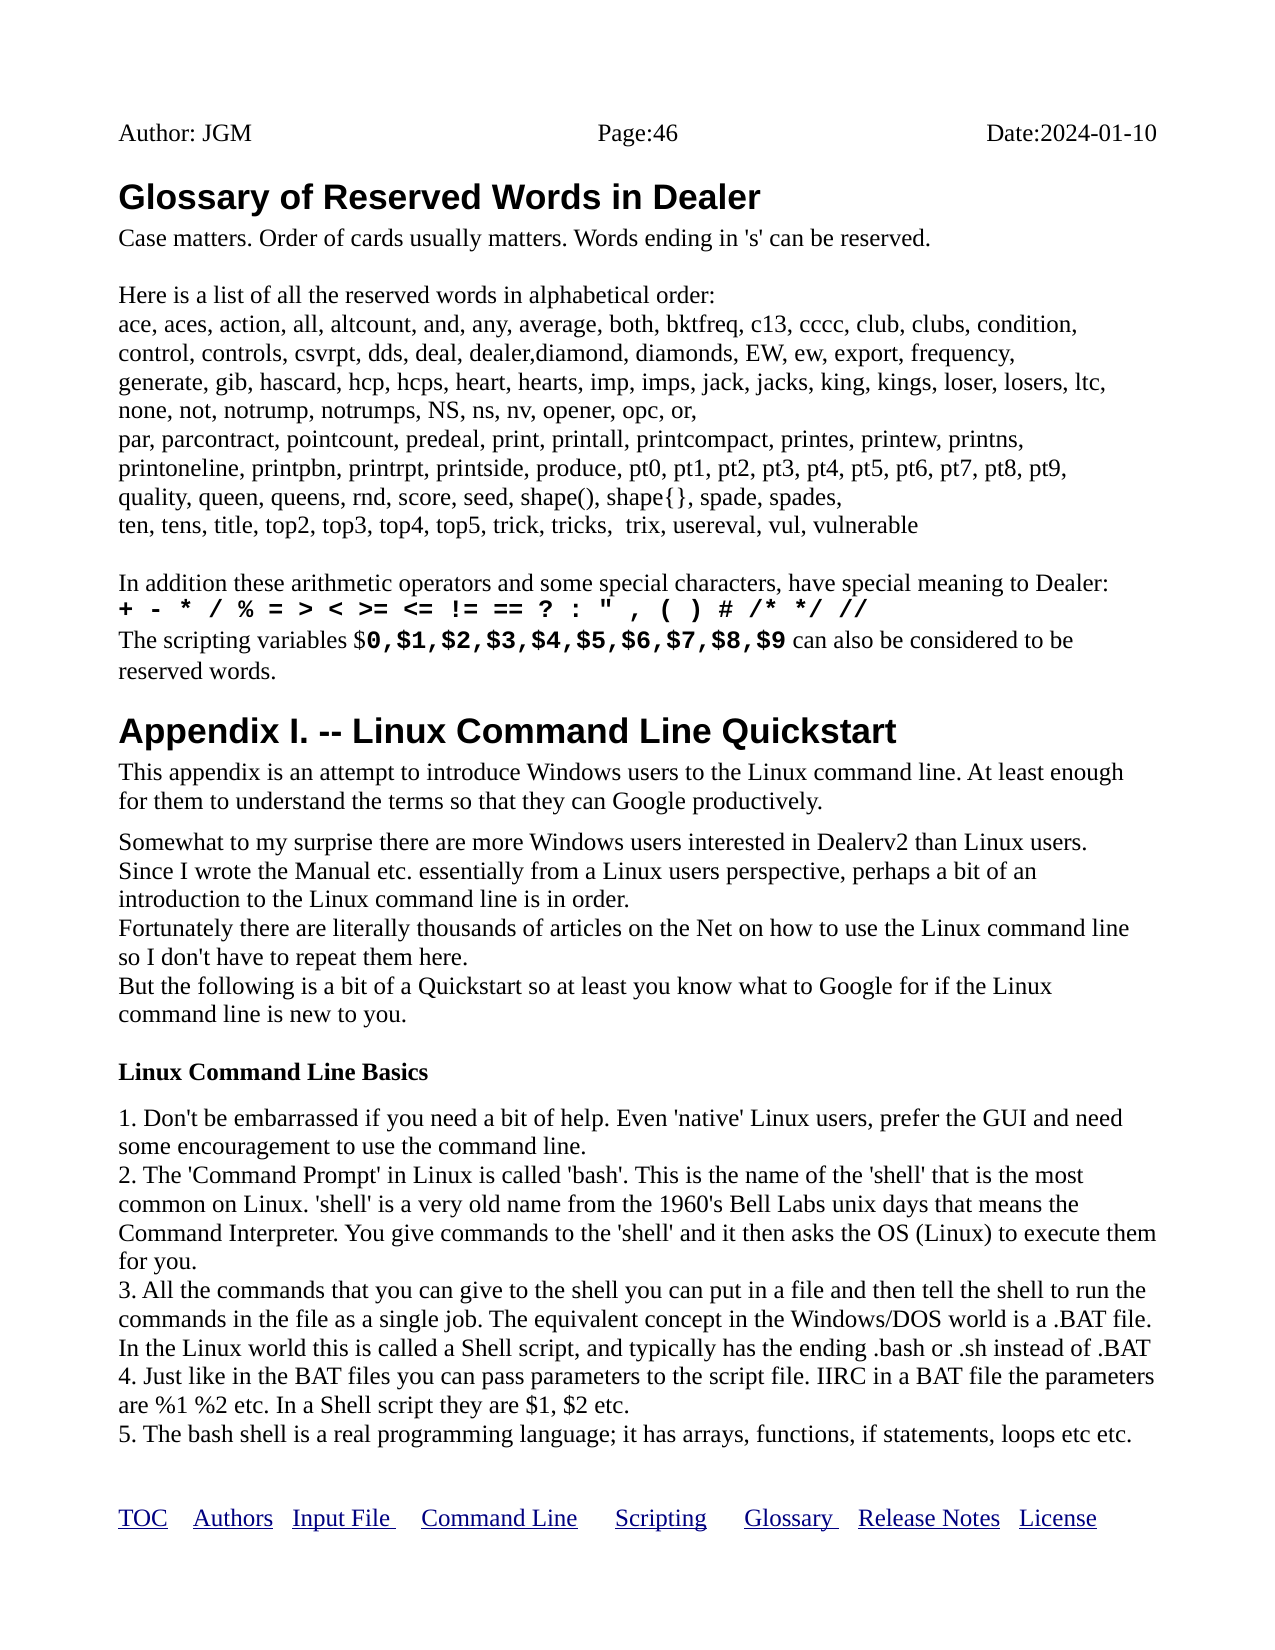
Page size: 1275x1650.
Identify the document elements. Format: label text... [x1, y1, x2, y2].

subtitle Linux Command Line Basics [118, 1057, 1157, 1086]
text + - * / % = > < >= <= != == ? : " , ( ) # /* */ // [118, 597, 1157, 625]
text Case matters. Order of cards usually matters. Words ending in 's' can be reserved. [118, 223, 1157, 252]
text quality, queen, queens, rnd, score, seed, shape(), shape{}, spade, spades, [118, 482, 1157, 511]
text 1. Don't be embarrassed if you need a bit of help. Even 'native' Linux users, prefer the GUI and need some encouragement to use the command line. 2. The 'Command Prompt' in Linux is called 'bash'. This is the name of the 'shell' that is the most common on Linux. 'shell' is a very old name from the 1960's Bell Labs unix days that means the Command Interpreter. You give commands to the 'shell' and it then asks the OS (Linux) to execute them for you. 3. All the commands that you can give to the shell you can put in a file and then tell the shell to run the commands in the file as a single job. The equivalent concept in the Windows/DOS world is a .BAT file. In the Linux world this is called a Shell script, and typically has the ending .bash or .sh instead of .BAT 4. Just like in the BAT files you can pass parameters to the script file. IIRC in a BAT file the parameters are %1 %2 etc. In a Shell script they are $1, $2 etc. 5. The bash shell is a real programming language; it has arrays, functions, if statements, loops etc etc. [118, 1103, 1157, 1448]
text par, parcontract, pointcount, predeal, print, printall, printcompact, printes, printew, printns, printoneline, printpbn, printrpt, printside, produce, pt0, pt1, pt2, pt3, pt4, pt5, pt6, pt7, pt8, pt9, [118, 424, 1157, 482]
text Somewhat to my surprise there are more Windows users interested in Dealerv2 than Linux users. Since I wrote the Manual etc. essentially from a Linux users perspective, perhaps a bit of an introduction to the Linux command line is in order. Fortunately there are literally thousands of articles on the Net on how to use the Linux command line so I don't have to repeat them here. But the following is a bit of a Quickstart so at least you know what to Google for if the Linux command line is new to you. [118, 827, 1157, 1028]
text none, not, notrump, notrumps, NS, ns, nv, opener, opc, or, [118, 396, 1157, 424]
subtitle Appendix I. -- Linux Command Line Quickstart [118, 710, 1157, 751]
text In addition these arithmetic operators and some special characters, have special meaning to Dealer: [118, 568, 1157, 597]
text Here is a list of all the reserved words in alphabetical order: [118, 281, 1157, 309]
text ten, tens, title, top2, top3, top4, top5, trick, tricks, trix, usereval, vul, vulnerable [118, 511, 1157, 539]
text The scripting variables $0,$1,$2,$3,$4,$5,$6,$7,$8,$9 can also be considered to be reserved words. [118, 625, 1157, 685]
text ace, aces, action, all, altcount, and, any, average, both, bktfreq, c13, cccc, club, clubs, condition, control, controls, csvrpt, dds, deal, dealer,diamond, diamonds, EW, ew, export, frequency, [118, 309, 1157, 367]
subtitle Glossary of Reserved Words in Dealer [118, 176, 1157, 217]
text generate, gib, hascard, hcp, hcps, heart, hearts, imp, imps, jack, jacks, king, kings, loser, losers, ltc, [118, 367, 1157, 396]
text This appendix is an attempt to introduce Windows users to the Linux command line. At least enough for them to understand the terms so that they can Google productively. [118, 757, 1157, 814]
